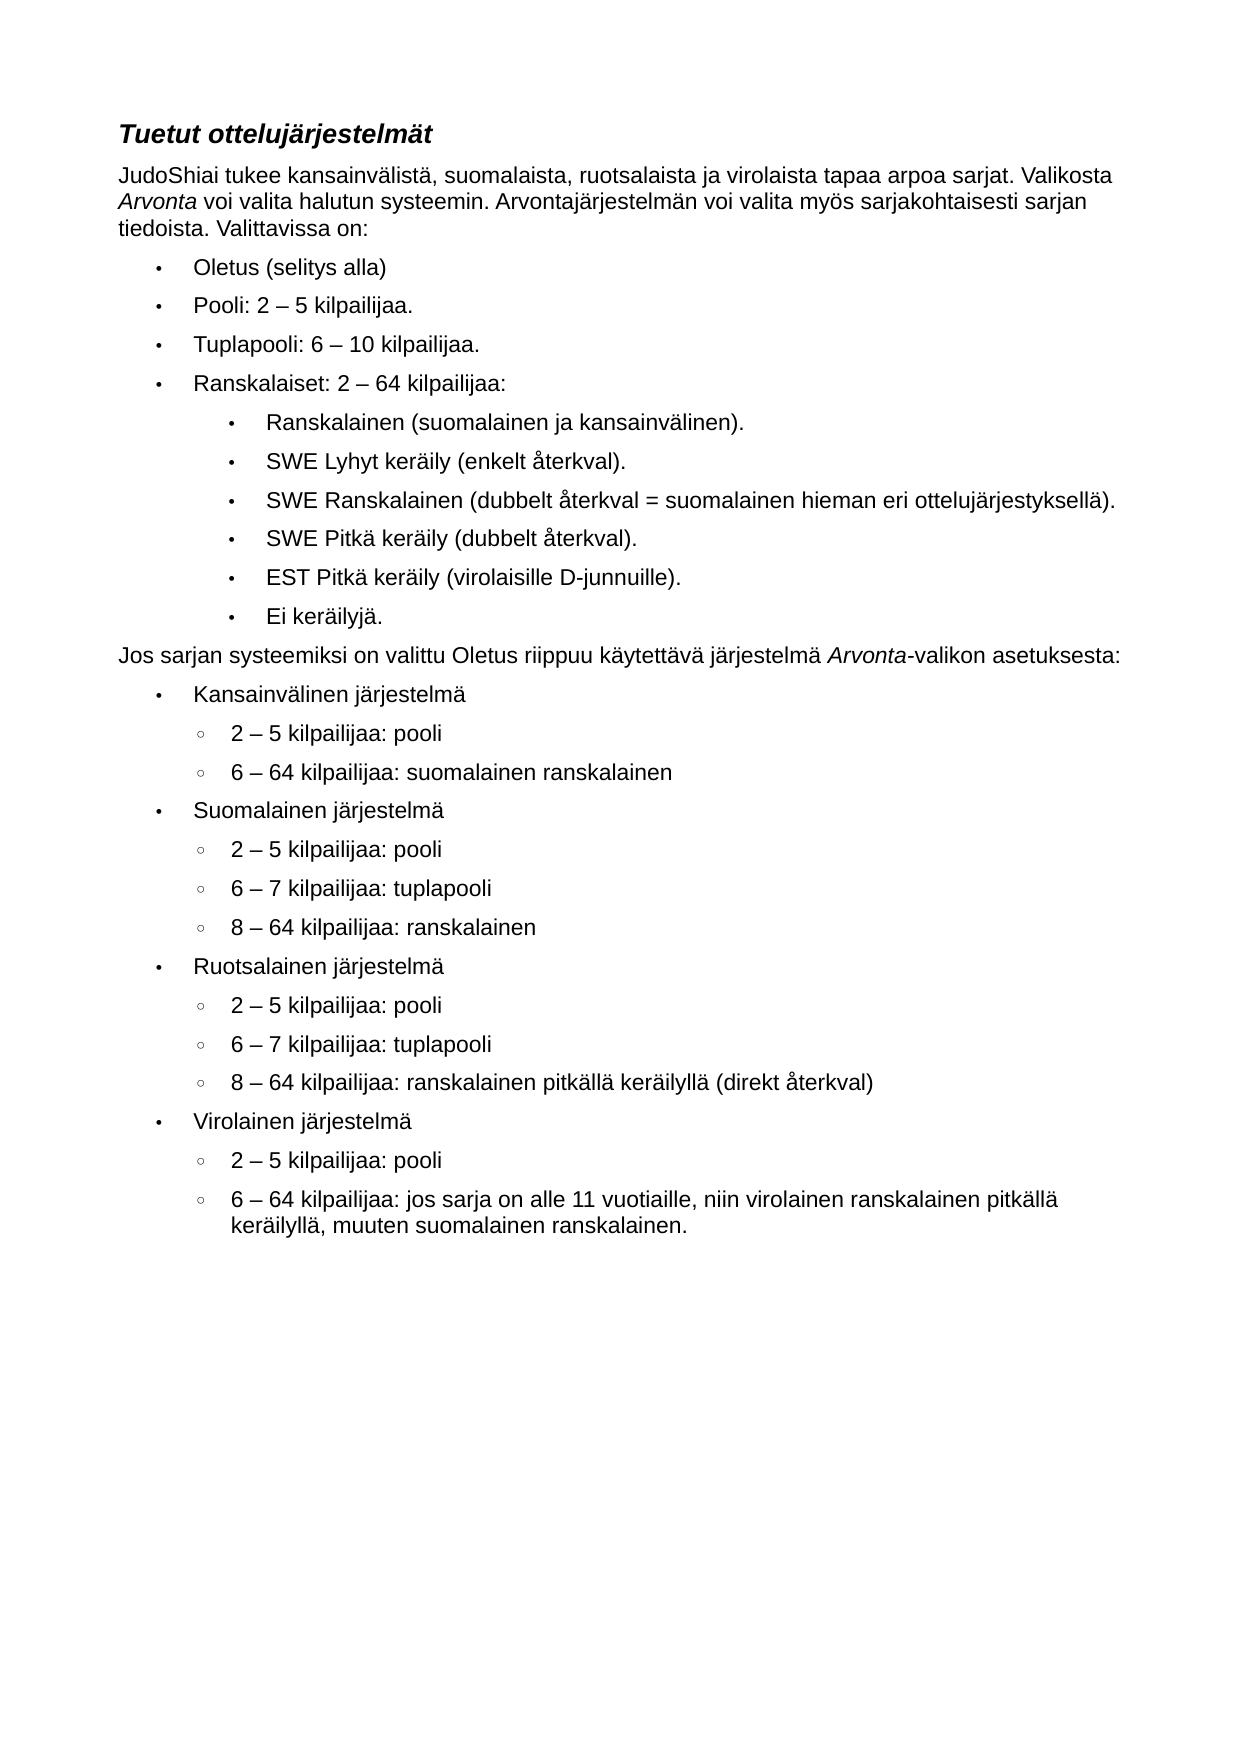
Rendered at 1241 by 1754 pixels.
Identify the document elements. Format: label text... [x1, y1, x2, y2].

text Jos sarjan systeemiksi on valittu Oletus riippuu käytettävä järjestelmä Arvonta-valikon asetuksesta: [118, 642, 1122, 668]
list Oletus (selitys alla) [156, 253, 1122, 280]
list Tuplapooli: 6 – 10 kilpailijaa. [156, 331, 1122, 357]
list 2 – 5 kilpailijaa: pooli [193, 992, 1122, 1018]
list 6 – 64 kilpailijaa: jos sarja on alle 11 vuotiaille, niin virolainen ranskalainen pitkällä keräilyllä, muuten suomalainen ranskalainen. [193, 1186, 1122, 1239]
subtitle Tuetut ottelujärjestelmät [118, 118, 1122, 149]
list Ei keräilyjä. [228, 603, 1122, 629]
list Kansainvälinen järjestelmä [156, 681, 1122, 707]
list 2 – 5 kilpailijaa: pooli [193, 720, 1122, 746]
list Ranskalaiset: 2 – 64 kilpailijaa: [156, 370, 1122, 396]
list 2 – 5 kilpailijaa: pooli [193, 836, 1122, 863]
list SWE Pitkä keräily (dubbelt återkval). [228, 525, 1122, 552]
list 2 – 5 kilpailijaa: pooli [193, 1147, 1122, 1173]
list Pooli: 2 – 5 kilpailijaa. [156, 292, 1122, 319]
list 6 – 7 kilpailijaa: tuplapooli [193, 1031, 1122, 1057]
list Virolainen järjestelmä [156, 1108, 1122, 1134]
list 6 – 64 kilpailijaa: suomalainen ranskalainen [193, 758, 1122, 785]
list Ruotsalainen järjestelmä [156, 953, 1122, 979]
list 6 – 7 kilpailijaa: tuplapooli [193, 875, 1122, 901]
list Suomalainen järjestelmä [156, 797, 1122, 824]
list EST Pitkä keräily (virolaisille D-junnuille). [228, 564, 1122, 591]
list SWE Lyhyt keräily (enkelt återkval). [228, 448, 1122, 474]
text JudoShiai tukee kansainvälistä, suomalaista, ruotsalaista ja virolaista tapaa arpoa sarjat. Valikosta Arvonta voi valita halutun systeemin. Arvontajärjestelmän voi valita myös sarjakohtaisesti sarjan tiedoista. Valittavissa on: [118, 162, 1122, 241]
list 8 – 64 kilpailijaa: ranskalainen [193, 914, 1122, 940]
list SWE Ranskalainen (dubbelt återkval = suomalainen hieman eri ottelujärjestyksellä). [228, 487, 1122, 513]
list Ranskalainen (suomalainen ja kansainvälinen). [228, 409, 1122, 435]
list 8 – 64 kilpailijaa: ranskalainen pitkällä keräilyllä (direkt återkval) [193, 1069, 1122, 1096]
